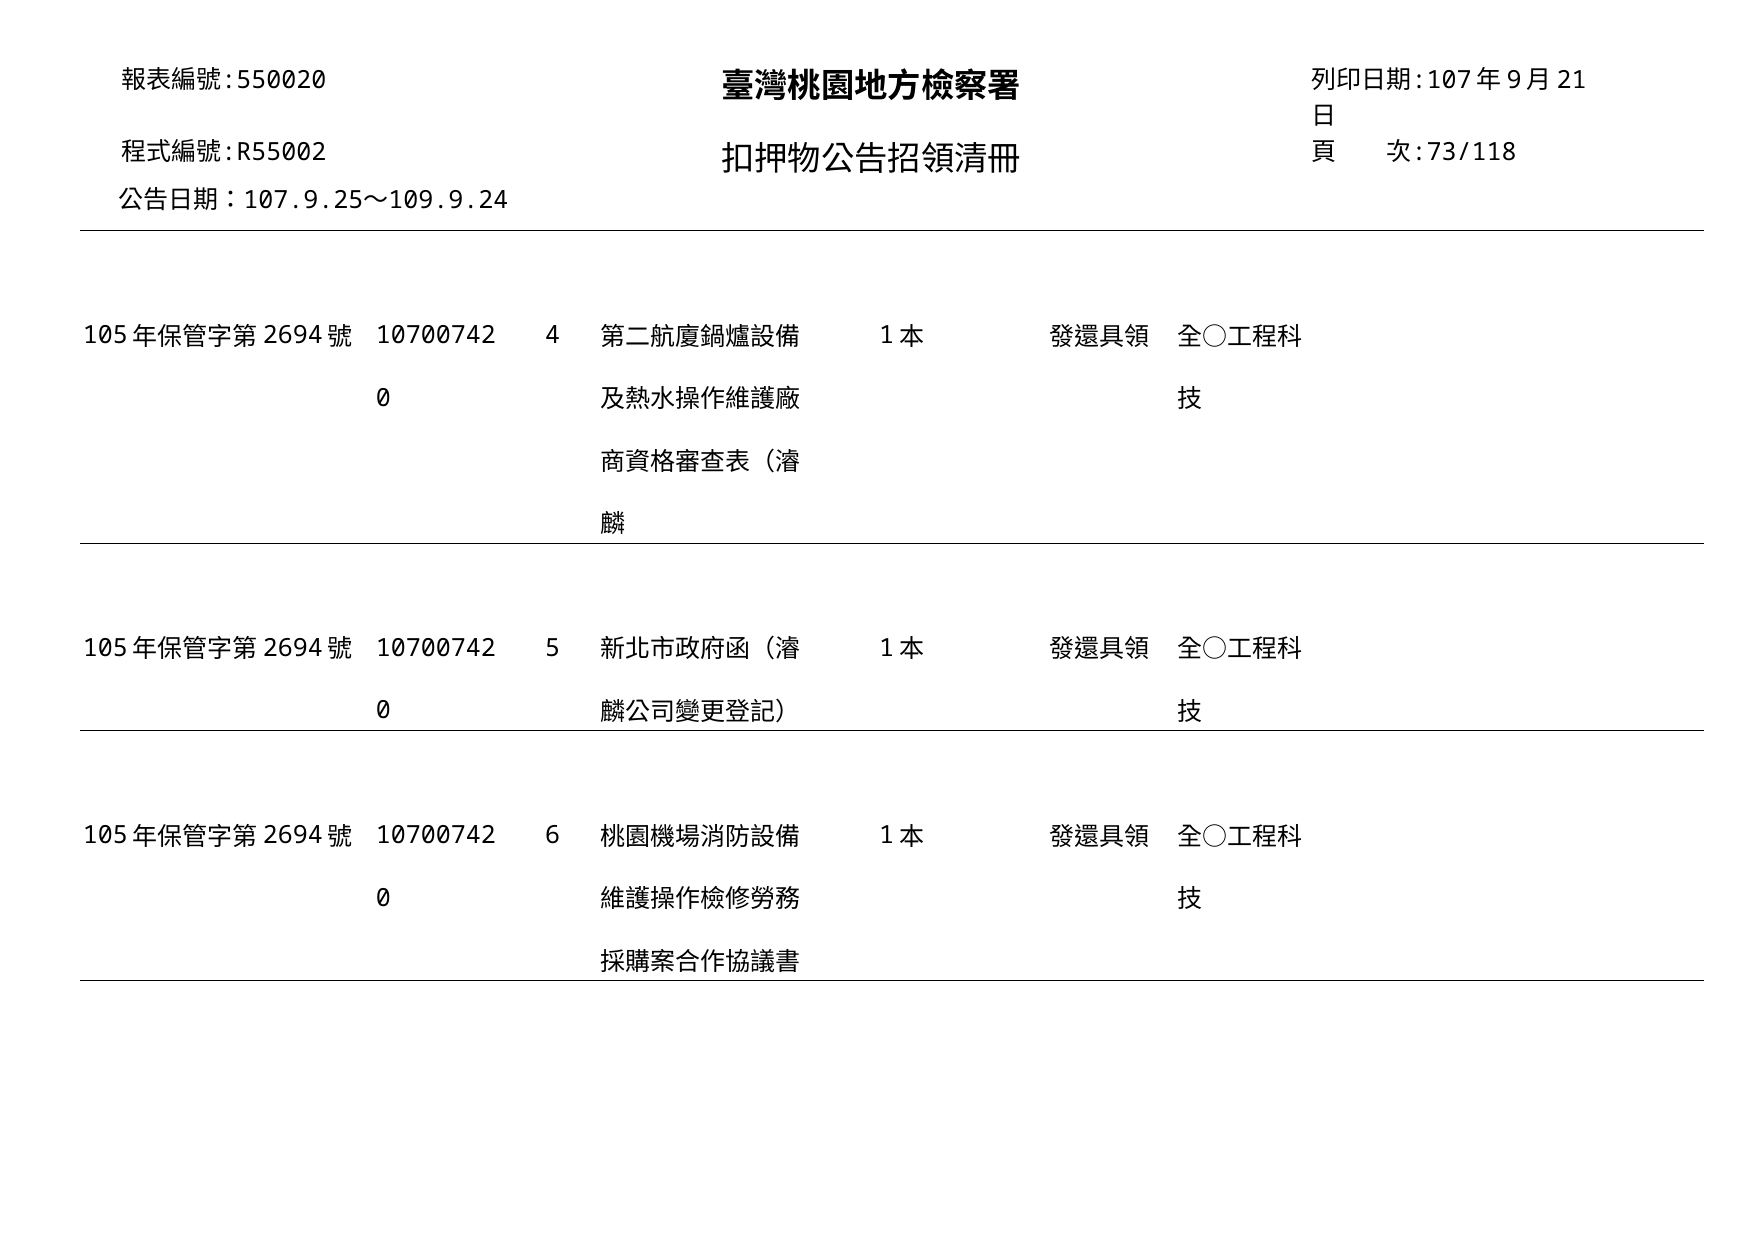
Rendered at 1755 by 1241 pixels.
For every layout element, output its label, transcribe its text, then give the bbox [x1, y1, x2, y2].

table_cell 105年保管字第2694號 [80, 731, 373, 980]
table_cell 發還具領 [1046, 231, 1175, 542]
table_cell 發還具領 [1046, 731, 1175, 980]
table_cell [927, 231, 1046, 542]
table_cell 105年保管字第2694號 [80, 231, 373, 542]
table_cell 全○工程科技 [1175, 544, 1317, 730]
table_cell 桃園機場消防設備維護操作檢修勞務採購案合作協議書 [597, 731, 807, 980]
table_cell 5 [507, 544, 597, 730]
table_cell 全○工程科技 [1175, 731, 1317, 980]
table_cell 107007420 [373, 544, 507, 730]
table_cell 新北市政府函（濬麟公司變更登記） [597, 544, 807, 730]
table_cell [1317, 731, 1575, 980]
table_cell 第二航廈鍋爐設備及熱水操作維護廠商資格審查表（濬麟 [597, 231, 807, 542]
table_cell 1本 [808, 544, 927, 730]
table_cell 1本 [808, 231, 927, 542]
table_cell 107007420 [373, 731, 507, 980]
table_cell 107007420 [373, 231, 507, 542]
table_cell 105年保管字第2694號 [80, 544, 373, 730]
table_cell 發還具領 [1046, 544, 1175, 730]
table_cell [1575, 231, 1704, 542]
table_cell [927, 544, 1046, 730]
table_cell [1575, 731, 1704, 980]
table_cell 4 [507, 231, 597, 542]
table_cell 1本 [808, 731, 927, 980]
table_cell [1317, 544, 1575, 730]
table_cell 全○工程科技 [1175, 231, 1317, 542]
table_cell [1317, 231, 1575, 542]
table_cell [1575, 544, 1704, 730]
table_cell 6 [507, 731, 597, 980]
table_cell [927, 731, 1046, 980]
